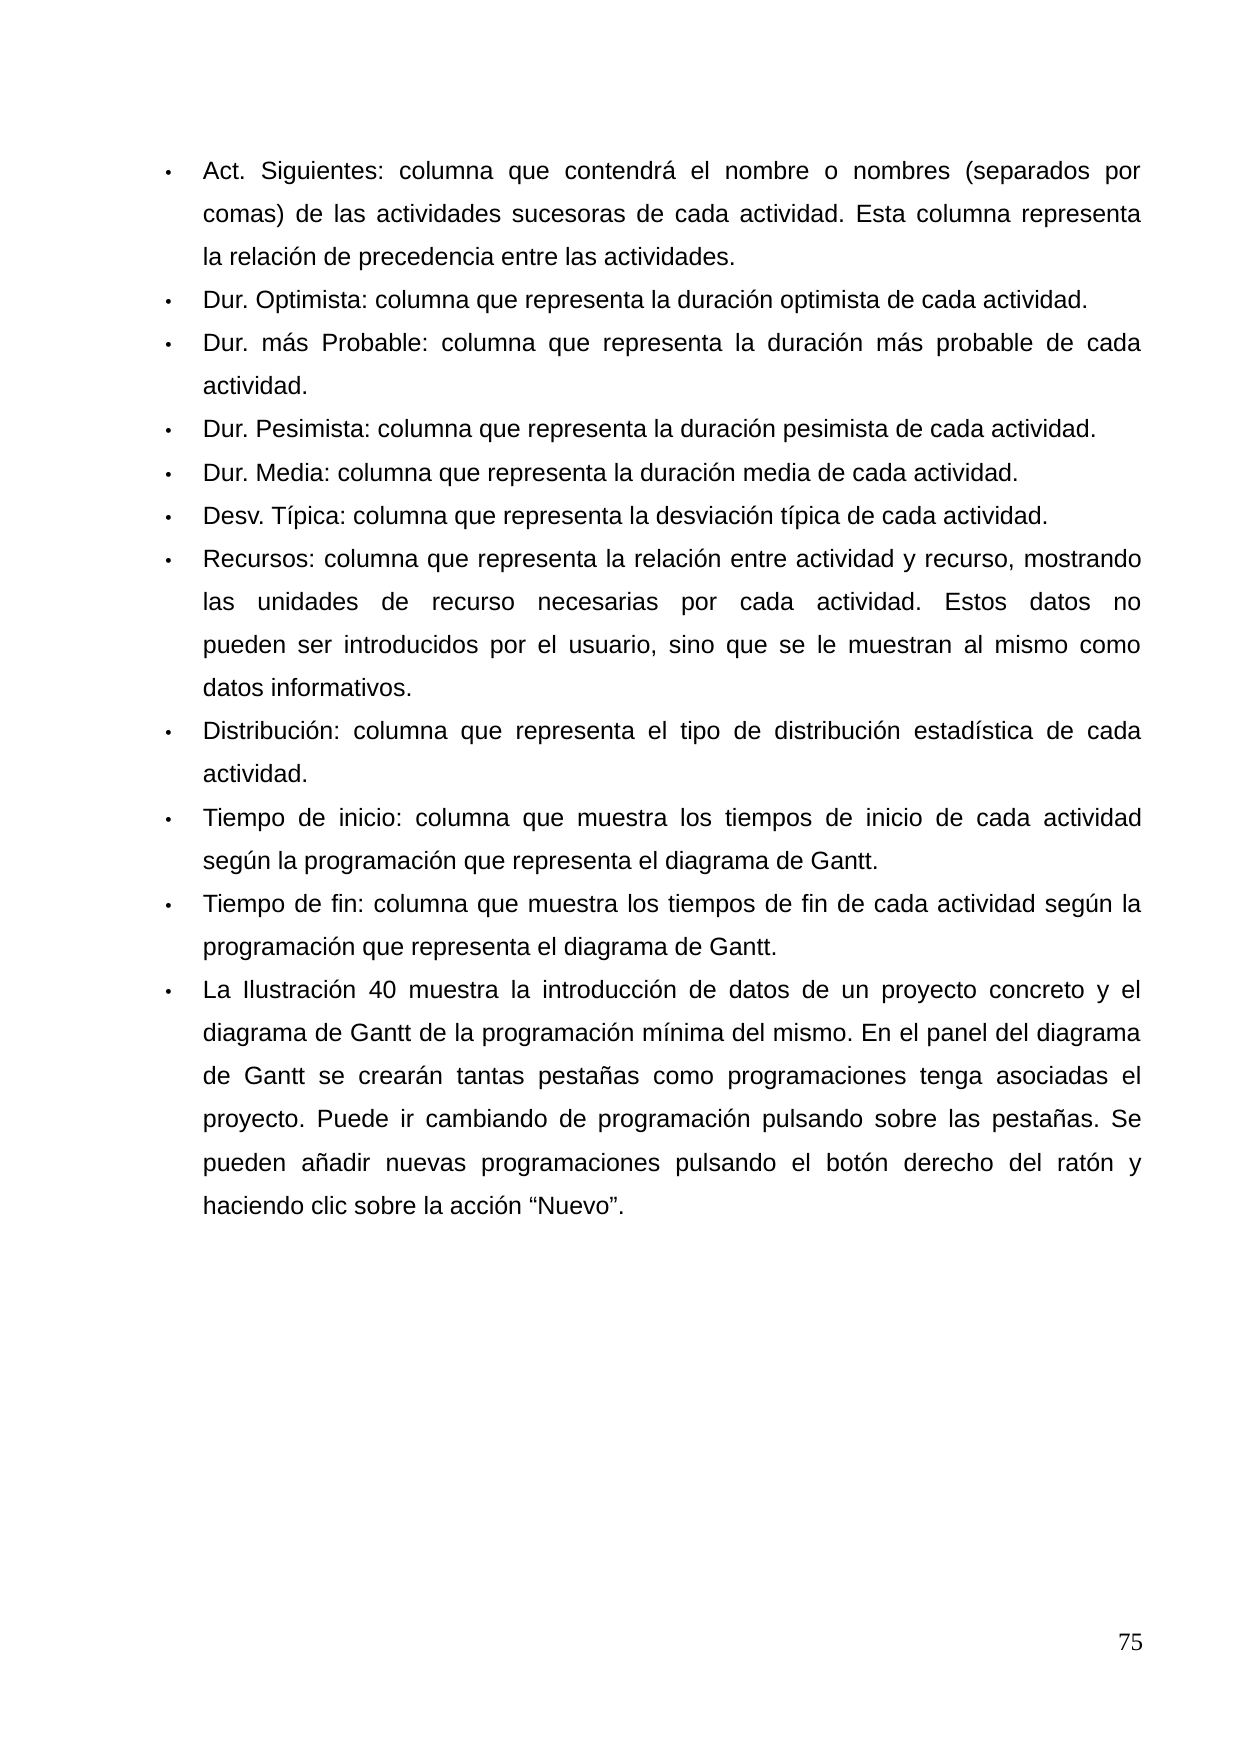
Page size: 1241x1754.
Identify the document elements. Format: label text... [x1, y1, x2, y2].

list Dur. más Probable: columna que representa la duración más probable de cada actividad. [165, 328, 1143, 400]
list Tiempo de inicio: columna que muestra los tiempos de inicio de cada actividad según la programación que representa el diagrama de Gantt. [165, 802, 1143, 874]
list Tiempo de fin: columna que muestra los tiempos de fin de cada actividad según la programación que representa el diagrama de Gantt. [165, 889, 1143, 961]
list Dur. Optimista: columna que representa la duración optimista de cada actividad. [165, 285, 1143, 314]
list Dur. Pesimista: columna que representa la duración pesimista de cada actividad. [165, 414, 1143, 443]
list Dur. Media: columna que representa la duración media de cada actividad. [165, 457, 1143, 486]
list Act. Siguientes: columna que contendrá el nombre o nombres (separados por comas) de las actividades sucesoras de cada actividad. Esta columna representa la relación de precedencia entre las actividades. [165, 156, 1143, 271]
list Recursos: columna que representa la relación entre actividad y recurso, mostrando las unidades de recurso necesarias por cada actividad. Estos datos no pueden ser introducidos por el usuario, sino que se le muestran al mismo como datos informativos. [165, 544, 1143, 702]
list Desv. Típica: columna que representa la desviación típica de cada actividad. [165, 501, 1143, 529]
list La Ilustración 40 muestra la introducción de datos de un proyecto concreto y el diagrama de Gantt de la programación mínima del mismo. En el panel del diagrama de Gantt se crearán tantas pestañas como programaciones tenga asociadas el proyecto. Puede ir cambiando de programación pulsando sobre las pestañas. Se pueden añadir nuevas programaciones pulsando el botón derecho del ratón y haciendo clic sobre la acción “Nuevo”. [165, 975, 1143, 1219]
list Distribución: columna que representa el tipo de distribución estadística de cada actividad. [165, 716, 1143, 788]
